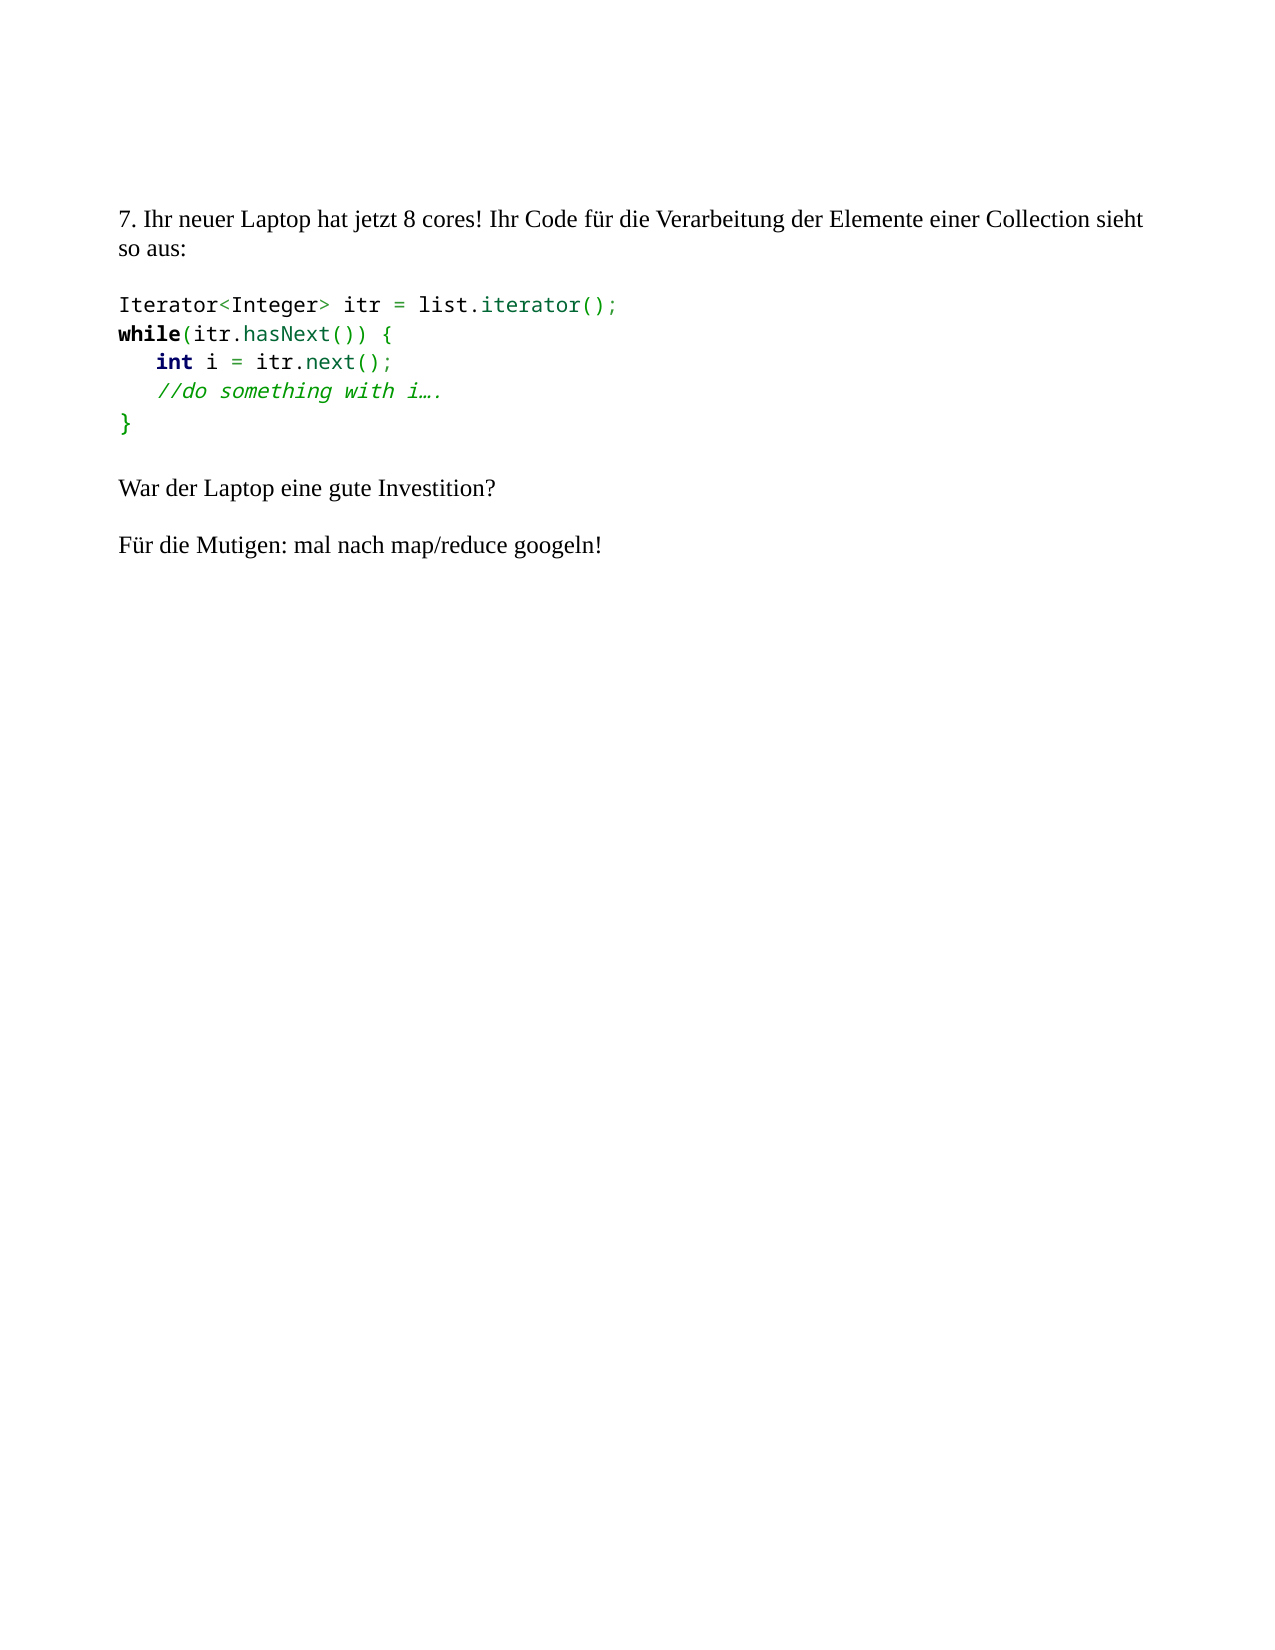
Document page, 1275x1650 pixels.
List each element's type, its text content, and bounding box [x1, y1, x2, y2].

text Iterator<Integer> itr = list.iterator(); [118, 291, 1157, 319]
text War der Laptop eine gute Investition? [118, 473, 1157, 501]
text int i = itr.next(); [118, 347, 1157, 376]
text } [118, 404, 1157, 439]
text //do something with i…. [118, 376, 1157, 404]
text while(itr.hasNext()) { [118, 319, 1157, 347]
text 7. Ihr neuer Laptop hat jetzt 8 cores! Ihr Code für die Verarbeitung der Elemente einer Collection sieht so aus: [118, 204, 1157, 262]
text Für die Mutigen: mal nach map/reduce googeln! [118, 530, 1157, 559]
